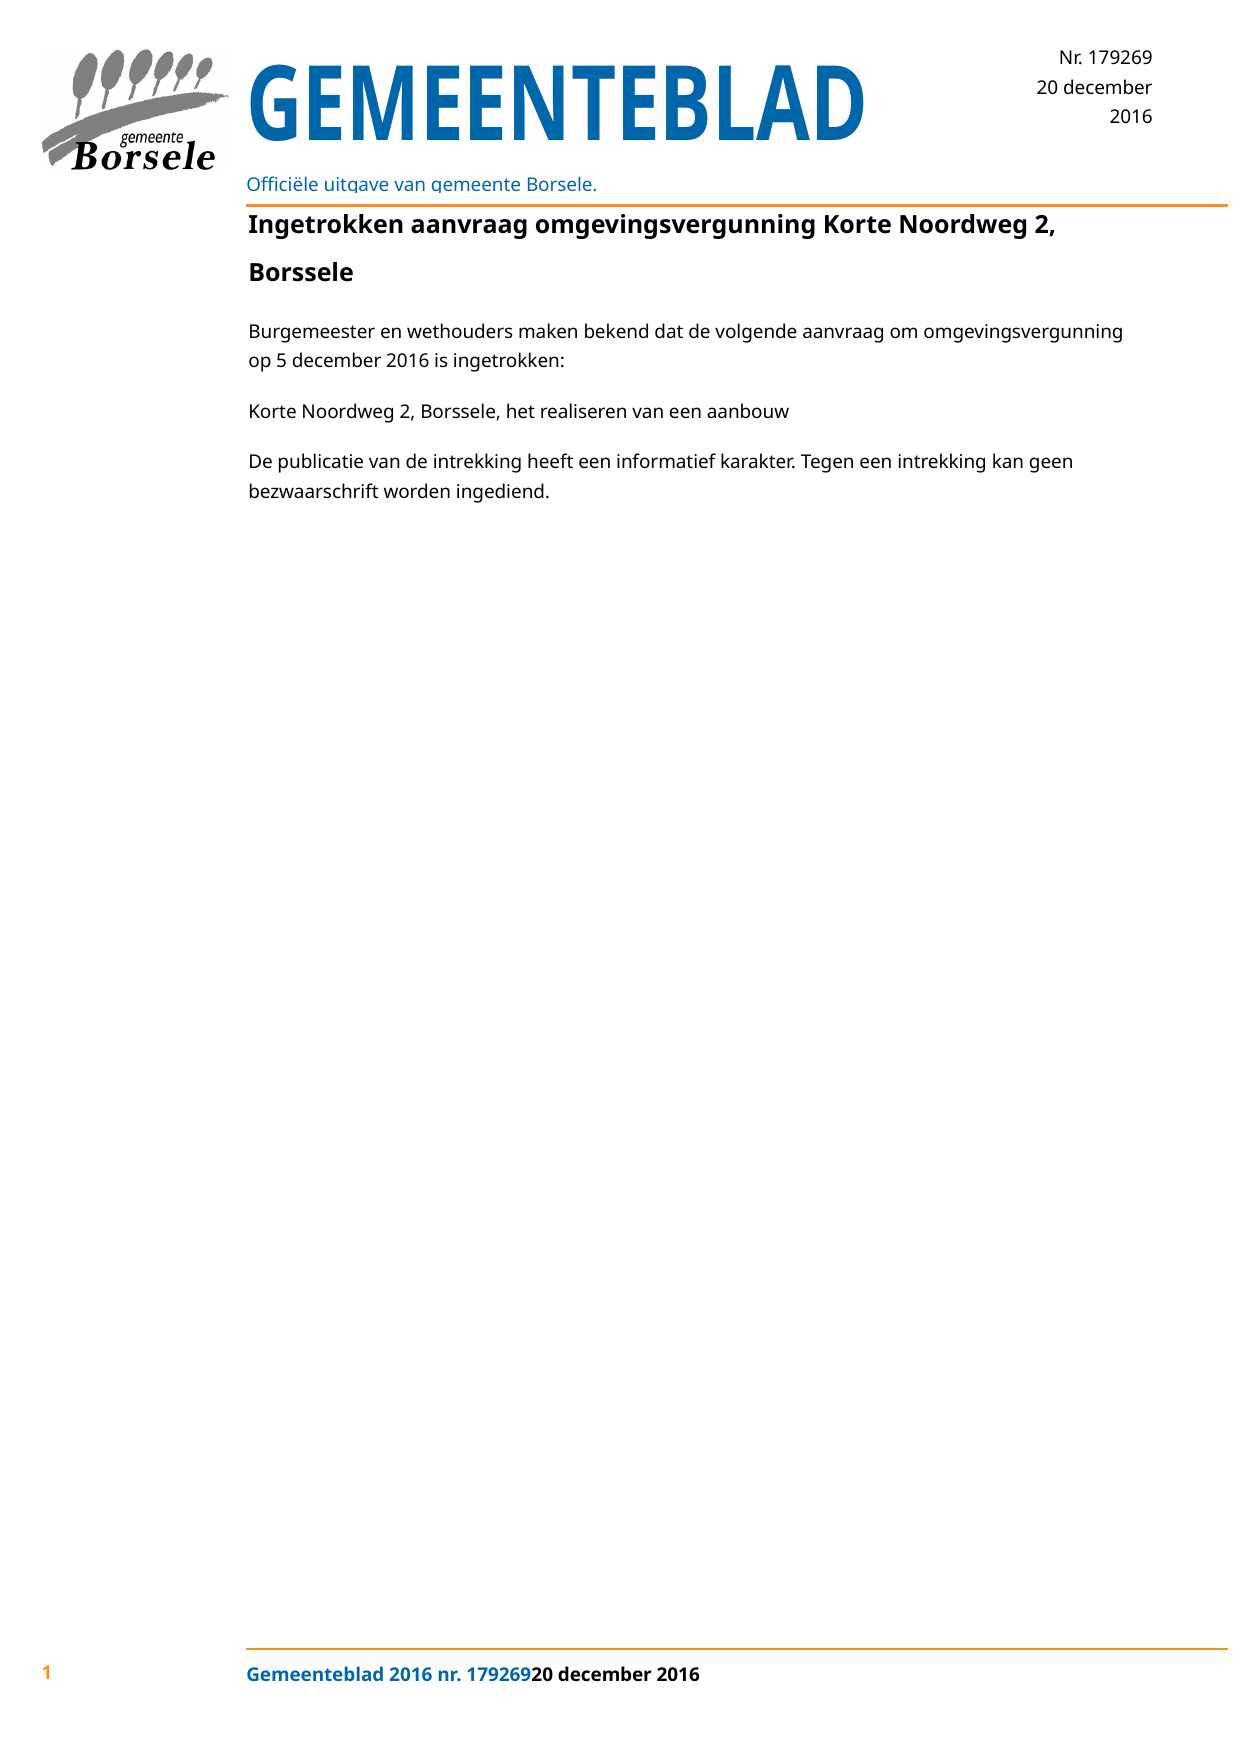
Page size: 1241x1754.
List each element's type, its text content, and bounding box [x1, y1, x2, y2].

text De publicatie van de intrekking heeft een informatief karakter. Tegen een intrekking kan geen bezwaarschrift worden ingediend. [248, 448, 1152, 504]
text Ingetrokken aanvraag omgevingsvergunning Korte Noordweg 2, Borssele [248, 207, 1152, 288]
picture [41, 47, 231, 172]
text Korte Noordweg 2, Borssele, het realiseren van een aanbouw [248, 398, 1152, 424]
text Burgemeester en wethouders maken bekend dat de volgende aanvraag om omgevingsvergunning op 5 december 2016 is ingetrokken: [248, 318, 1152, 373]
